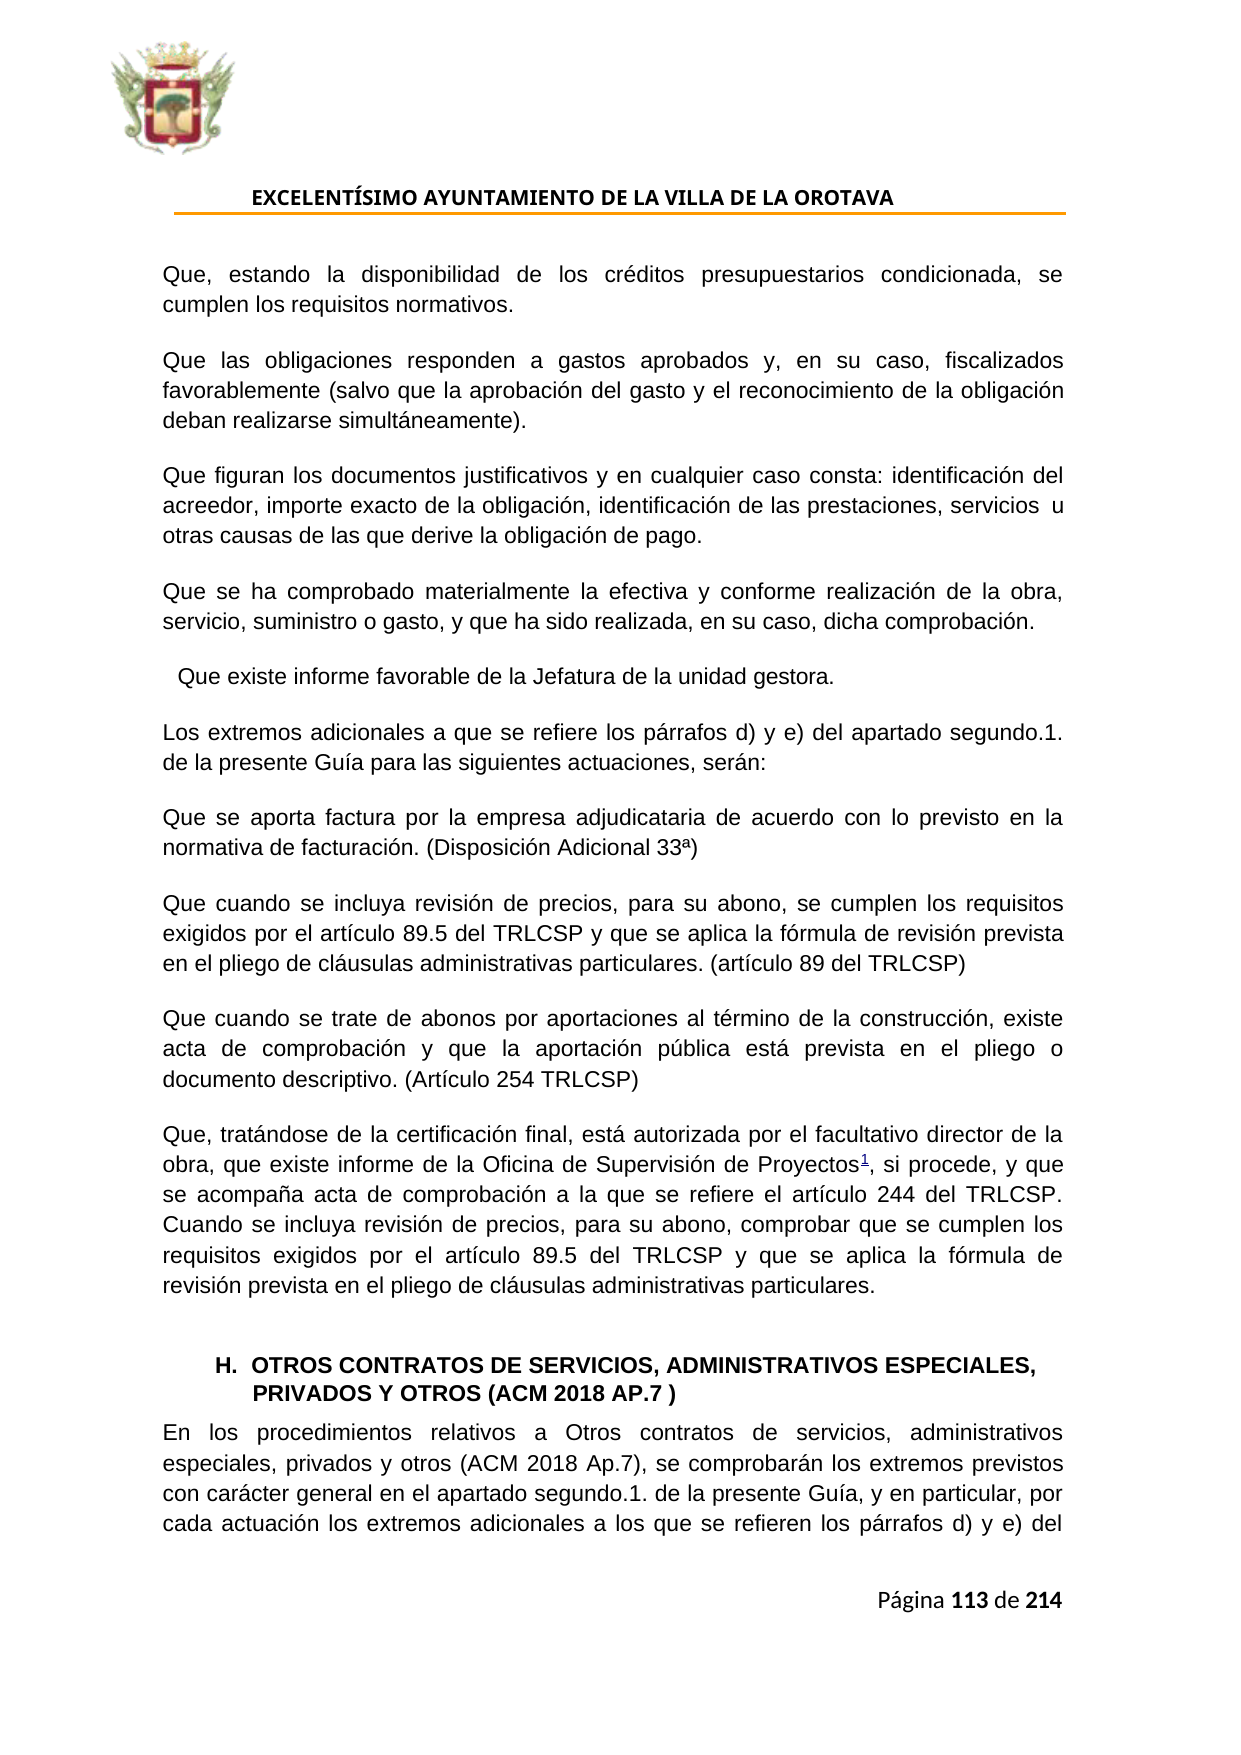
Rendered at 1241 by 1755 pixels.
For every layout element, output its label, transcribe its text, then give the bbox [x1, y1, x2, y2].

text Que se ha comprobado materialmente la efectiva y conforme realización de la obra, servicio, suministro o gasto, y que ha sido realizada, en su caso, dicha comprobación. [162, 578, 1064, 634]
text Que, estando la disponibilidad de los créditos presupuestarios condicionada, se cumplen los requisitos normativos. [162, 261, 1064, 318]
text Que cuando se trate de abonos por aportaciones al término de la construcción, existe acta de comprobación y que la aportación pública está prevista en el pliego o documento descriptivo. (Artículo 254 TRLCSP) [162, 1005, 1064, 1092]
text En los procedimientos relativos a Otros contratos de servicios, administrativos especiales, privados y otros (ACM 2018 Ap.7), se comprobarán los extremos previstos con carácter general en el apartado segundo.1. de la presente Guía, y en particular, por cada actuación los extremos adicionales a los que se refieren los párrafos d) y e) del [162, 1419, 1064, 1536]
text Los extremos adicionales a que se refiere los párrafos d) y e) del apartado segundo.1. de la presente Guía para las siguientes actuaciones, serán: [162, 719, 1064, 775]
list OTROS CONTRATOS DE SERVICIOS, ADMINISTRATIVOS ESPECIALES, PRIVADOS Y OTROS (ACM 2018 AP.7 ) [215, 1352, 1063, 1406]
text Que las obligaciones responden a gastos aprobados y, en su caso, fiscalizados favorablemente (salvo que la aprobación del gasto y el reconocimiento de la obligación deban realizarse simultáneamente). [162, 347, 1064, 433]
text Que figuran los documentos justificativos y en cualquier caso consta: identificación del acreedor, importe exacto de la obligación, identificación de las prestaciones, servicios u otras causas de las que derive la obligación de pago. [162, 462, 1064, 549]
text Que se aporta factura por la empresa adjudicataria de acuerdo con lo previsto en la normativa de facturación. (Disposición Adicional 33ª) [162, 804, 1064, 861]
text Que, tratándose de la certificación final, está autorizada por el facultativo director de la obra, que existe informe de la Oficina de Supervisión de Proyectos1, si procede, y que se acompaña acta de comprobación a la que se refiere el artículo 244 del TRLCSP. Cuando se incluya revisión de precios, para su abono, comprobar que se cumplen los requisitos exigidos por el artículo 89.5 del TRLCSP y que se aplica la fórmula de revisión prevista en el pliego de cláusulas administrativas particulares. [162, 1121, 1064, 1298]
text Que existe informe favorable de la Jefatura de la unidad gestora. [177, 663, 1078, 689]
text Que cuando se incluya revisión de precios, para su abono, se cumplen los requisitos exigidos por el artículo 89.5 del TRLCSP y que se aplica la fórmula de revisión prevista en el pliego de cláusulas administrativas particulares. (artículo 89 del TRLCSP) [162, 889, 1064, 976]
